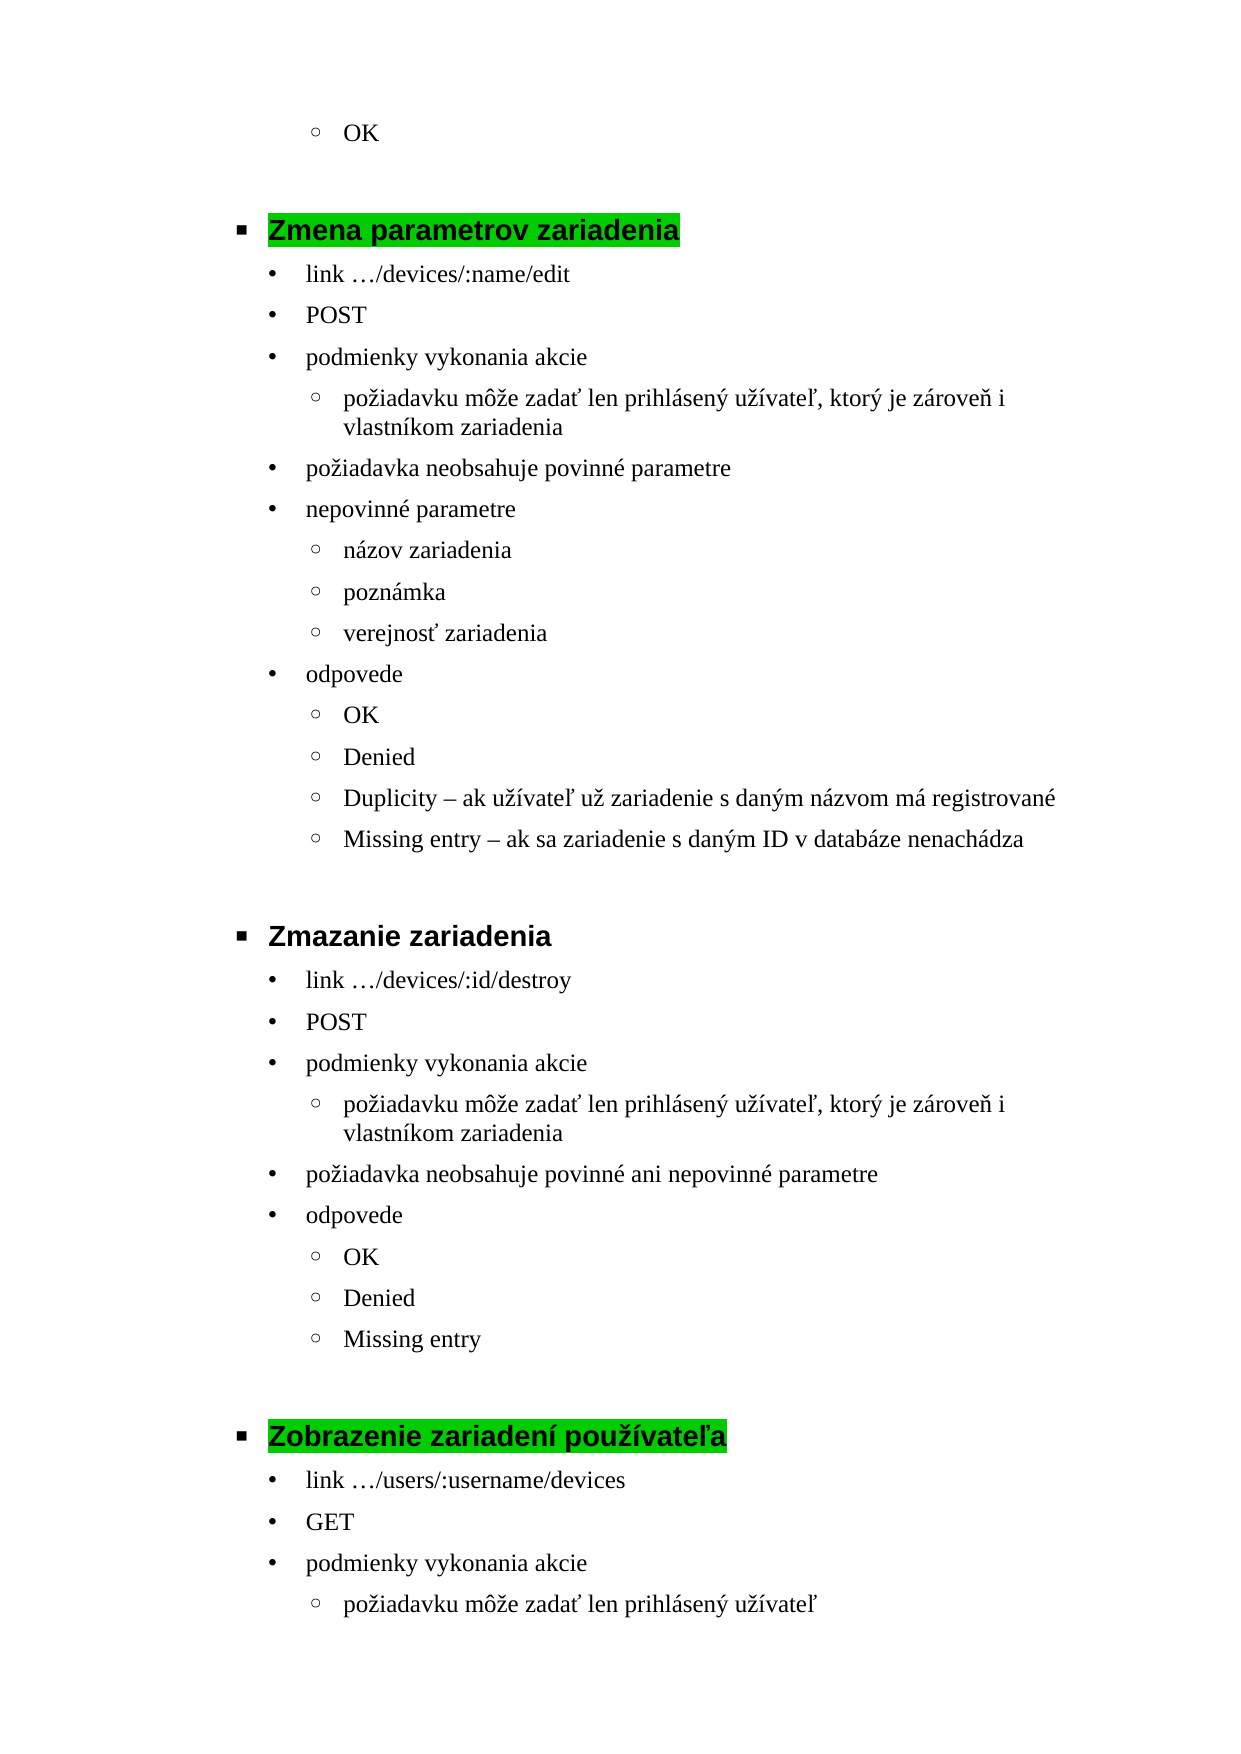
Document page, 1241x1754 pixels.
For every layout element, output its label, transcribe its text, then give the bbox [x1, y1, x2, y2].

subtitle Zmazanie zariadenia [231, 919, 1122, 953]
list požiadavka neobsahuje povinné ani nepovinné parametre [268, 1159, 1122, 1188]
list Duplicity – ak užívateľ už zariadenie s daným názvom má registrované [306, 783, 1122, 812]
list link …/users/:username/devices [268, 1466, 1122, 1494]
list Denied [306, 1283, 1122, 1312]
subtitle Zobrazenie zariadení používateľa [231, 1419, 1122, 1453]
list Denied [306, 742, 1122, 771]
subtitle Zmena parametrov zariadenia [231, 213, 1122, 247]
list link …/devices/:name/edit [268, 259, 1122, 288]
list poznámka [306, 577, 1122, 606]
list podmienky vykonania akcie [268, 342, 1122, 371]
list OK [306, 1242, 1122, 1271]
list nepovinné parametre [268, 494, 1122, 523]
list POST [268, 301, 1122, 329]
list podmienky vykonania akcie [268, 1048, 1122, 1077]
list verejnosť zariadenia [306, 618, 1122, 647]
list odpovede [268, 659, 1122, 688]
list link …/devices/:id/destroy [268, 966, 1122, 994]
list požiadavku môže zadať len prihlásený užívateľ [306, 1589, 1122, 1618]
list požiadavka neobsahuje povinné parametre [268, 453, 1122, 482]
list požiadavku môže zadať len prihlásený užívateľ, ktorý je zároveň i vlastníkom zariadenia [306, 383, 1122, 441]
list Missing entry [306, 1324, 1122, 1382]
list GET [268, 1507, 1122, 1536]
list požiadavku môže zadať len prihlásený užívateľ, ktorý je zároveň i vlastníkom zariadenia [306, 1089, 1122, 1147]
list Missing entry – ak sa zariadenie s daným ID v databáze nenachádza [306, 824, 1122, 882]
list odpovede [268, 1201, 1122, 1229]
list názov zariadenia [306, 536, 1122, 564]
list OK [306, 701, 1122, 729]
list POST [268, 1007, 1122, 1036]
list podmienky vykonania akcie [268, 1548, 1122, 1577]
list OK [306, 118, 1122, 176]
